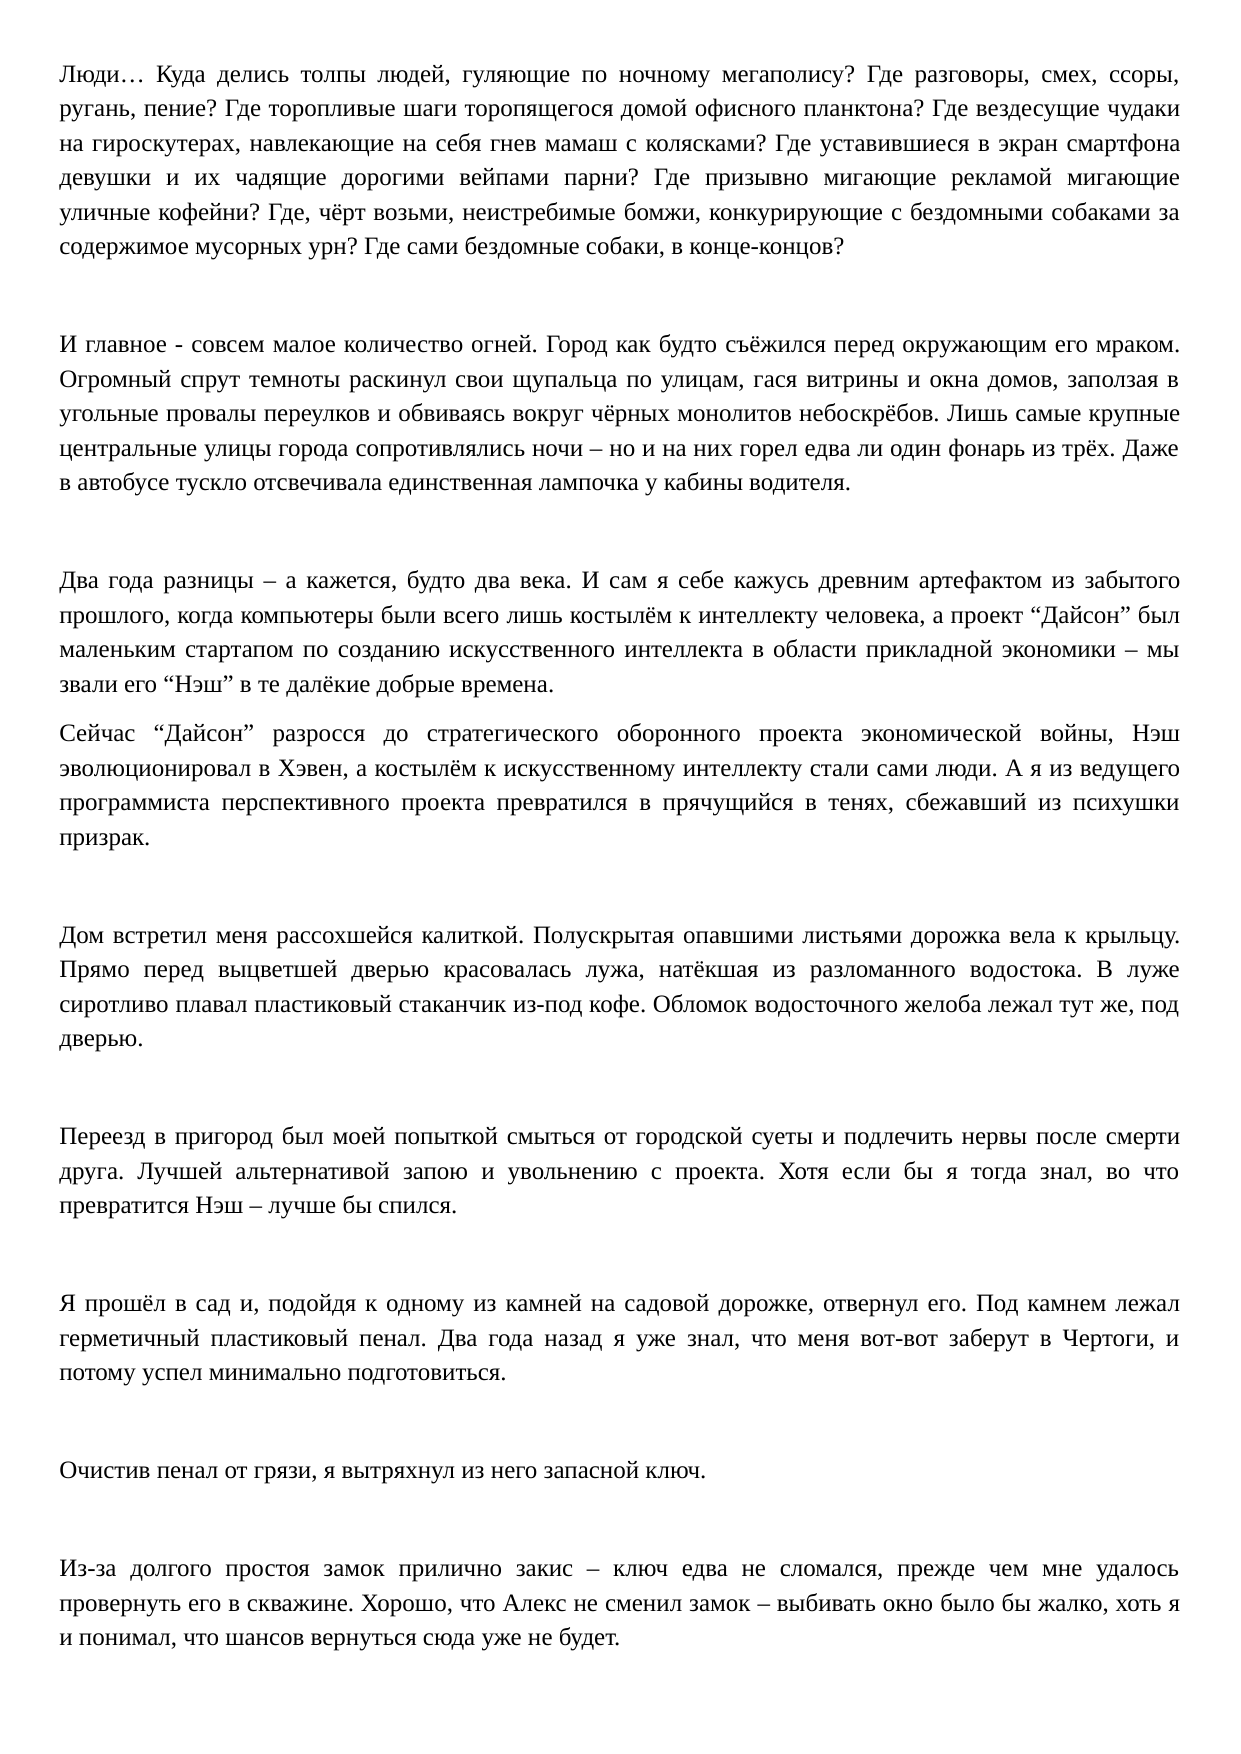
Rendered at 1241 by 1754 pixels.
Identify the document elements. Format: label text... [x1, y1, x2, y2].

text Два года разницы – а кажется, будто два века. И сам я себе кажусь древним артефактом из забытого прошлого, когда компьютеры были всего лишь костылём к интеллекту человека, а проект “Дайсон” был маленьким стартапом по созданию искусственного интеллекта в области прикладной экономики – мы звали его “Нэш” в те далёкие добрые времена. [59, 566, 1181, 698]
text И главное - совсем малое количество огней. Город как будто съёжился перед окружающим его мраком. Огромный спрут темноты раскинул свои щупальца по улицам, гася витрины и окна домов, заползая в угольные провалы переулков и обвиваясь вокруг чёрных монолитов небоскрёбов. Лишь самые крупные центральные улицы города сопротивлялись ночи – но и на них горел едва ли один фонарь из трёх. Даже в автобусе тускло отсвечивала единственная лампочка у кабины водителя. [59, 329, 1181, 496]
text Очистив пенал от грязи, я вытряхнул из него запасной ключ. [59, 1455, 1181, 1484]
text Переезд в пригород был моей попыткой смыться от городской суеты и подлечить нервы после смерти друга. Лучшей альтернативой запою и увольнению с проекта. Хотя если бы я тогда знал, во что превратится Нэш – лучше бы спился. [59, 1121, 1181, 1219]
text Дом встретил меня рассохшейся калиткой. Полускрытая опавшими листьями дорожка вела к крыльцу. Прямо перед выцветшей дверью красовалась лужа, натёкшая из разломанного водостока. В луже сиротливо плавал пластиковый стаканчик из-под кофе. Обломок водосточного желоба лежал тут же, под дверью. [59, 920, 1181, 1052]
text Люди… Куда делись толпы людей, гуляющие по ночному мегаполису? Где разговоры, смех, ссоры, ругань, пение? Где торопливые шаги торопящегося домой офисного планктона? Где вездесущие чудаки на гироскутерах, навлекающие на себя гнев мамаш с колясками? Где уставившиеся в экран смартфона девушки и их чадящие дорогими вейпами парни? Где призывно мигающие рекламой мигающие уличные кофейни? Где, чёрт возьми, неистребимые бомжи, конкурирующие с бездомными собаками за содержимое мусорных урн? Где сами бездомные собаки, в конце-концов? [59, 59, 1181, 260]
text Из-за долгого простоя замок прилично закис – ключ едва не сломался, прежде чем мне удалось провернуть его в скважине. Хорошо, что Алекс не сменил замок – выбивать окно было бы жалко, хоть я и понимал, что шансов вернуться сюда уже не будет. [59, 1553, 1181, 1651]
text Я прошёл в сад и, подойдя к одному из камней на садовой дорожке, отвернул его. Под камнем лежал герметичный пластиковый пенал. Два года назад я уже знал, что меня вот-вот заберут в Чертоги, и потому успел минимально подготовиться. [59, 1288, 1181, 1386]
text Сейчас “Дайсон” разросся до стратегического оборонного проекта экономической войны, Нэш эволюционировал в Хэвен, а костылём к искусственному интеллекту стали сами люди. А я из ведущего программиста перспективного проекта превратился в прячущийся в тенях, сбежавший из психушки призрак. [59, 718, 1181, 850]
